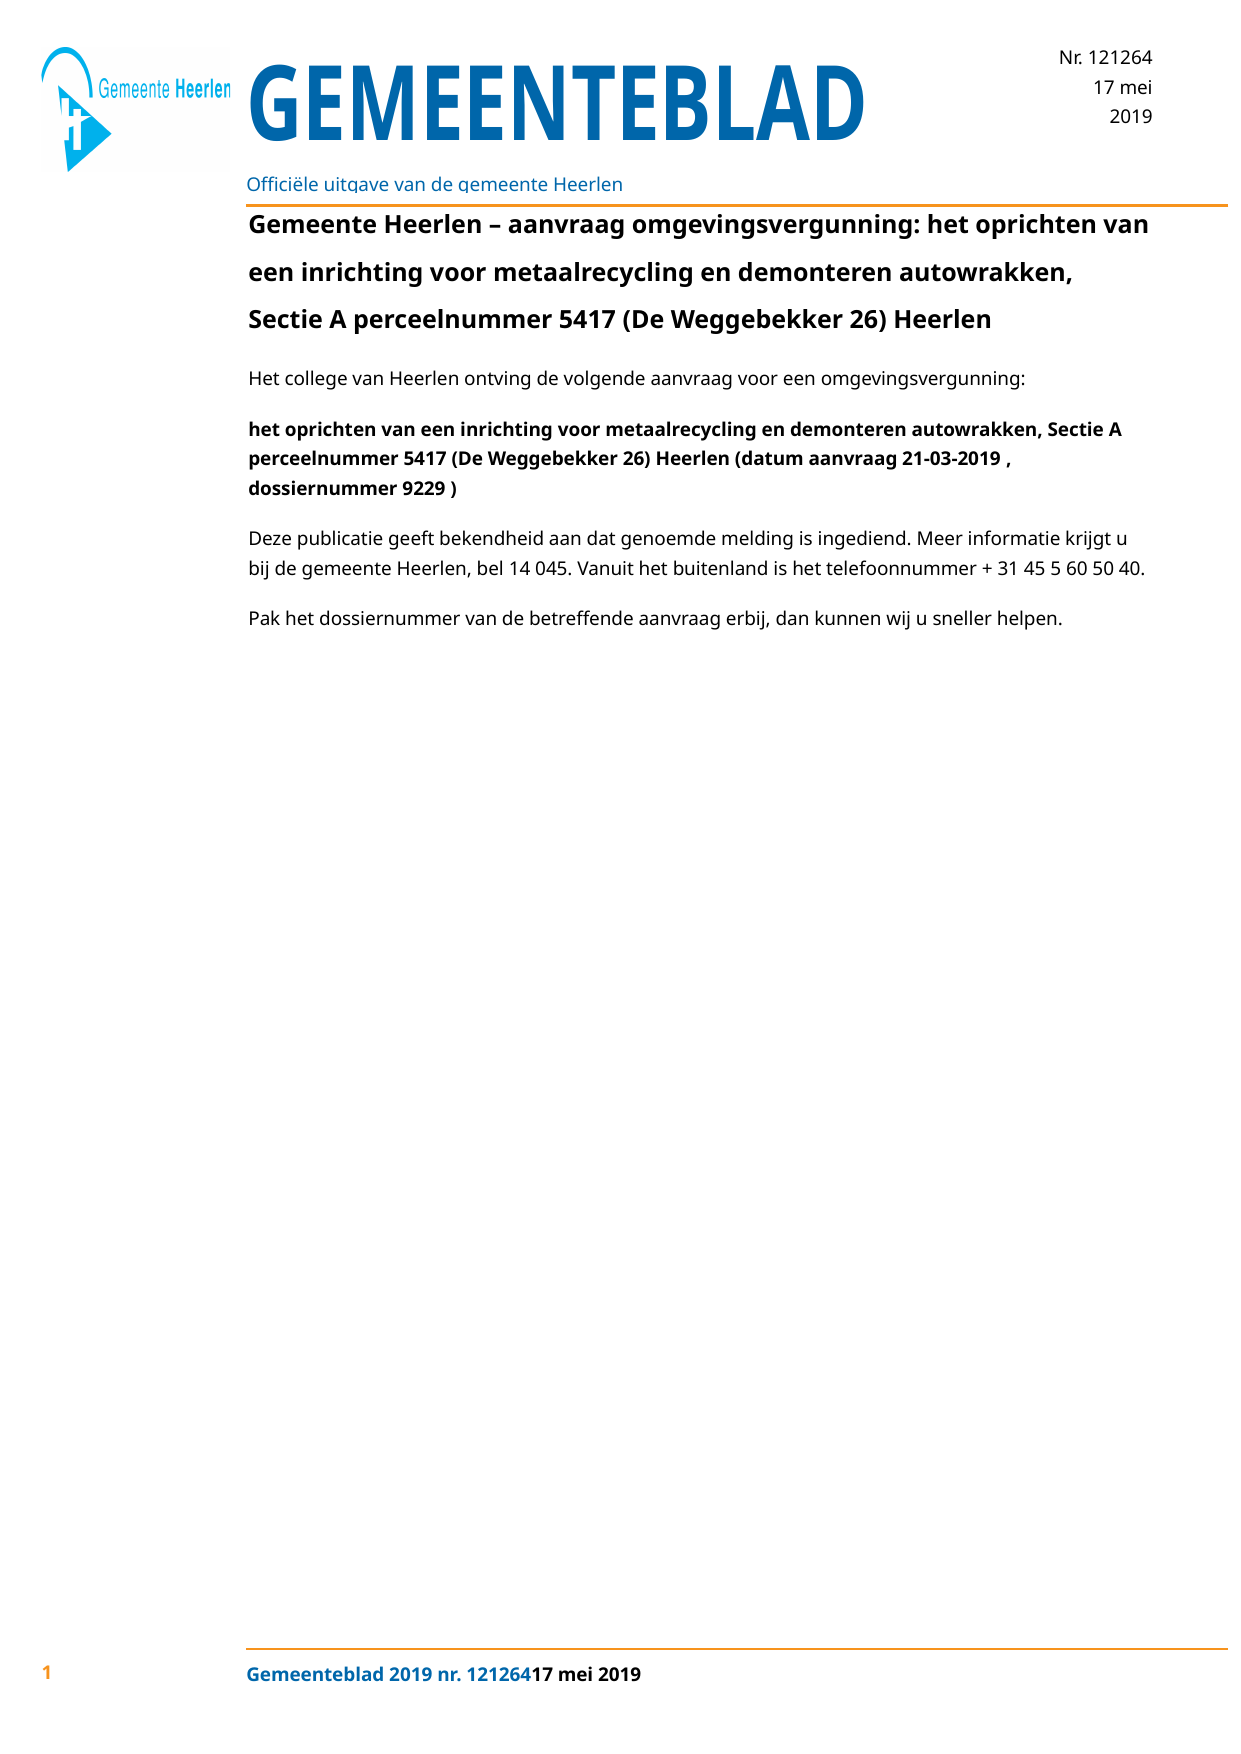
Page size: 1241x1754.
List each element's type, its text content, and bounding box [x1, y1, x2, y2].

picture [41, 47, 58, 70]
picture [41, 47, 231, 172]
text Gemeente Heerlen – aanvraag omgevingsvergunning: het oprichten van een inrichting voor metaalrecycling en demonteren autowrakken, Sectie A perceelnummer 5417 (De Weggebekker 26) Heerlen [248, 207, 1152, 336]
text het oprichten van een inrichting voor metaalrecycling en demonteren autowrakken, Sectie A perceelnummer 5417 (De Weggebekker 26) Heerlen (datum aanvraag 21-03-2019 , dossiernummer 9229 ) [248, 416, 1152, 501]
text Het college van Heerlen ontving de volgende aanvraag voor een omgevingsvergunning: [248, 366, 1152, 391]
text Deze publicatie geeft bekendheid aan dat genoemde melding is ingediend. Meer informatie krijgt u bij de gemeente Heerlen, bel 14 045. Vanuit het buitenland is het telefoonnummer + 31 45 5 60 50 40. [248, 526, 1152, 581]
text Pak het dossiernummer van de betreffende aanvraag erbij, dan kunnen wij u sneller helpen. [248, 606, 1152, 631]
